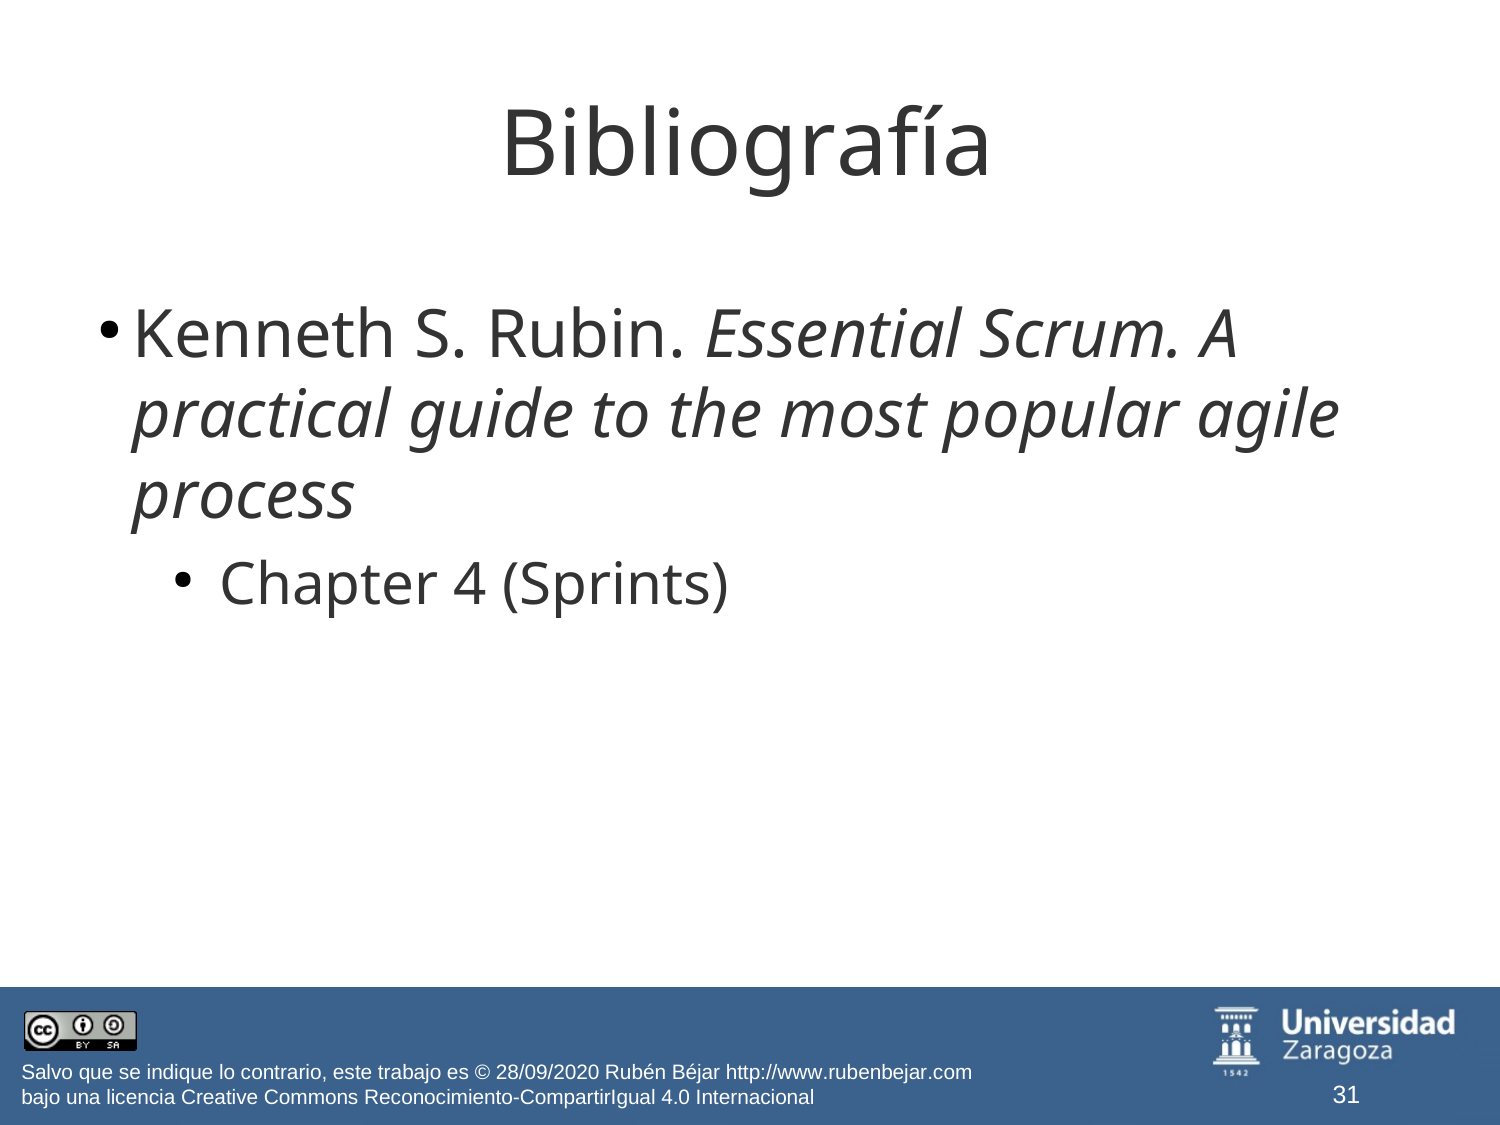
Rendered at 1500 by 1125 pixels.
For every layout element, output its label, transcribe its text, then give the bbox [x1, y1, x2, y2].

list Kenneth S. Rubin. Essential Scrum. A practical guide to the most popular agile process Chapter 4 (Sprints) [82, 283, 1418, 936]
title Bibliografía [74, 21, 1420, 257]
picture [0, 987, 1500, 1125]
